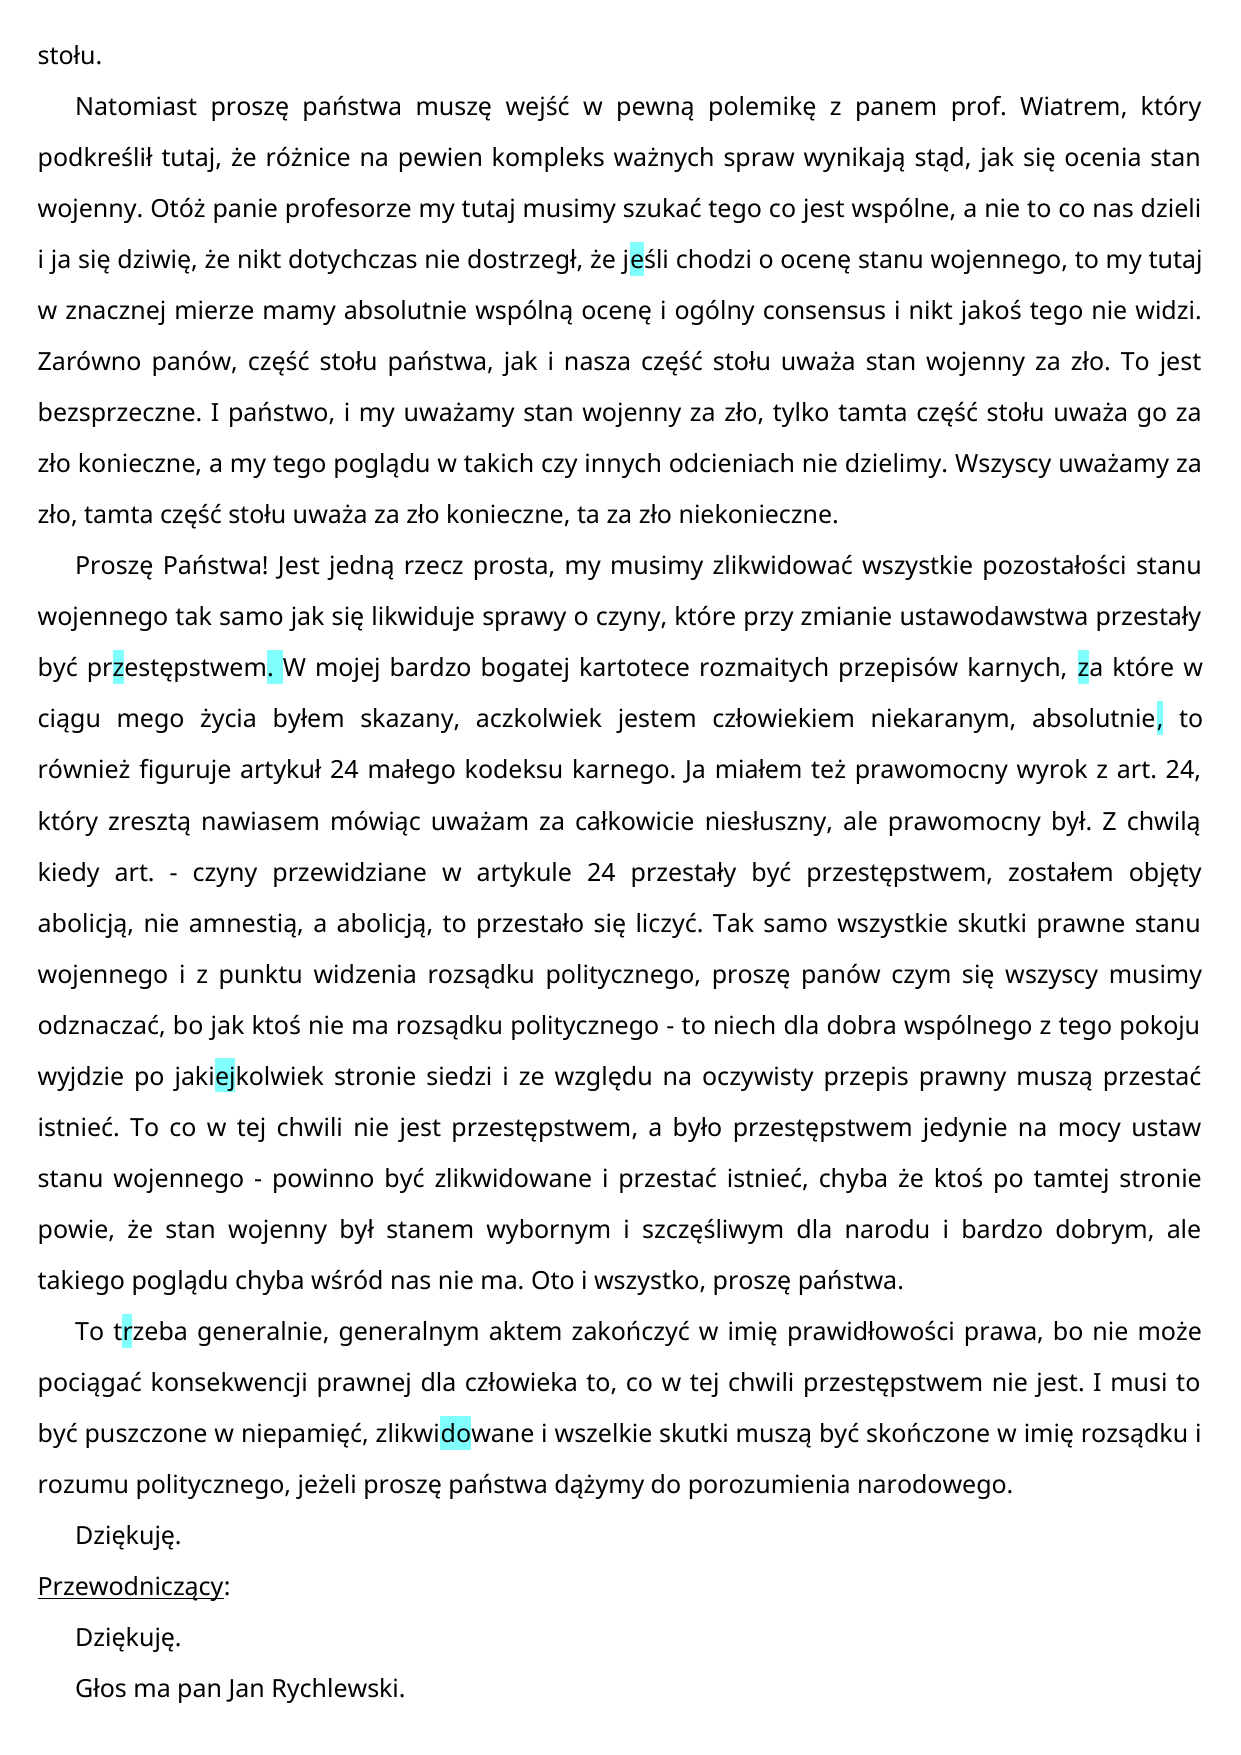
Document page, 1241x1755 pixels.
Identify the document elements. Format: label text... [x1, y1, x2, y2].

text Przewodniczący: [37, 1569, 1203, 1603]
text To trzeba generalnie, generalnym aktem zakończyć w imię prawidłowości prawa, bo nie może pociągać konsekwencji prawnej dla człowieka to, co w tej chwili przestępstwem nie jest. I musi to być puszczone w niepamięć, zlikwidowane i wszelkie skutki muszą być skończone w imię rozsądku i rozumu politycznego, jeżeli proszę państwa dążymy do porozumienia narodowego. [37, 1313, 1203, 1501]
text Dziękuję. [37, 1518, 1203, 1552]
text Natomiast proszę państwa muszę wejść w pewną polemikę z panem prof. Wiatrem, który podkreślił tutaj, że różnice na pewien kompleks ważnych spraw wynikają stąd, jak się ocenia stan wojenny. Otóż panie profesorze my tutaj musimy szukać tego co jest wspólne, a nie to co nas dzieli i ja się dziwię, że nikt dotychczas nie dostrzegł, że jeśli chodzi o ocenę stanu wojennego, to my tutaj w znacznej mierze mamy absolutnie wspólną ocenę i ogólny consensus i nikt jakoś tego nie widzi. Zarówno panów, część stołu państwa, jak i nasza część stołu uważa stan wojenny za zło. To jest bezsprzeczne. I państwo, i my uważamy stan wojenny za zło, tylko tamta część stołu uważa go za zło konieczne, a my tego poglądu w takich czy innych odcieniach nie dzielimy. Wszyscy uważamy za zło, tamta część stołu uważa za zło konieczne, ta za zło niekonieczne. [37, 88, 1203, 531]
text Głos ma pan Jan Rychlewski. [37, 1671, 1203, 1705]
text stołu. [37, 37, 1203, 72]
text Dziękuję. [37, 1620, 1203, 1654]
text Proszę Państwa! Jest jedną rzecz prosta, my musimy zlikwidować wszystkie pozostałości stanu wojennego tak samo jak się likwiduje sprawy o czyny, które przy zmianie ustawodawstwa przestały być przestępstwem. W mojej bardzo bogatej kartotece rozmaitych przepisów karnych, za które w ciągu mego życia byłem skazany, aczkolwiek jestem człowiekiem niekaranym, absolutnie, to również figuruje artykuł 24 małego kodeksu karnego. Ja miałem też prawomocny wyrok z art. 24, który zresztą nawiasem mówiąc uważam za całkowicie niesłuszny, ale prawomocny był. Z chwilą kiedy art. - czyny przewidziane w artykule 24 przestały być przestępstwem, zostałem objęty abolicją, nie amnestią, a abolicją, to przestało się liczyć. Tak samo wszystkie skutki prawne stanu wojennego i z punktu widzenia rozsądku politycznego, proszę panów czym się wszyscy musimy odznaczać, bo jak ktoś nie ma rozsądku politycznego - to niech dla dobra wspólnego z tego pokoju wyjdzie po jakiejkolwiek stronie siedzi i ze względu na oczywisty przepis prawny muszą przestać istnieć. To co w tej chwili nie jest przestępstwem, a było przestępstwem jedynie na mocy ustaw stanu wojennego - powinno być zlikwidowane i przestać istnieć, chyba że ktoś po tamtej stronie powie, że stan wojenny był stanem wybornym i szczęśliwym dla narodu i bardzo dobrym, ale takiego poglądu chyba wśród nas nie ma. Oto i wszystko, proszę państwa. [37, 548, 1203, 1297]
